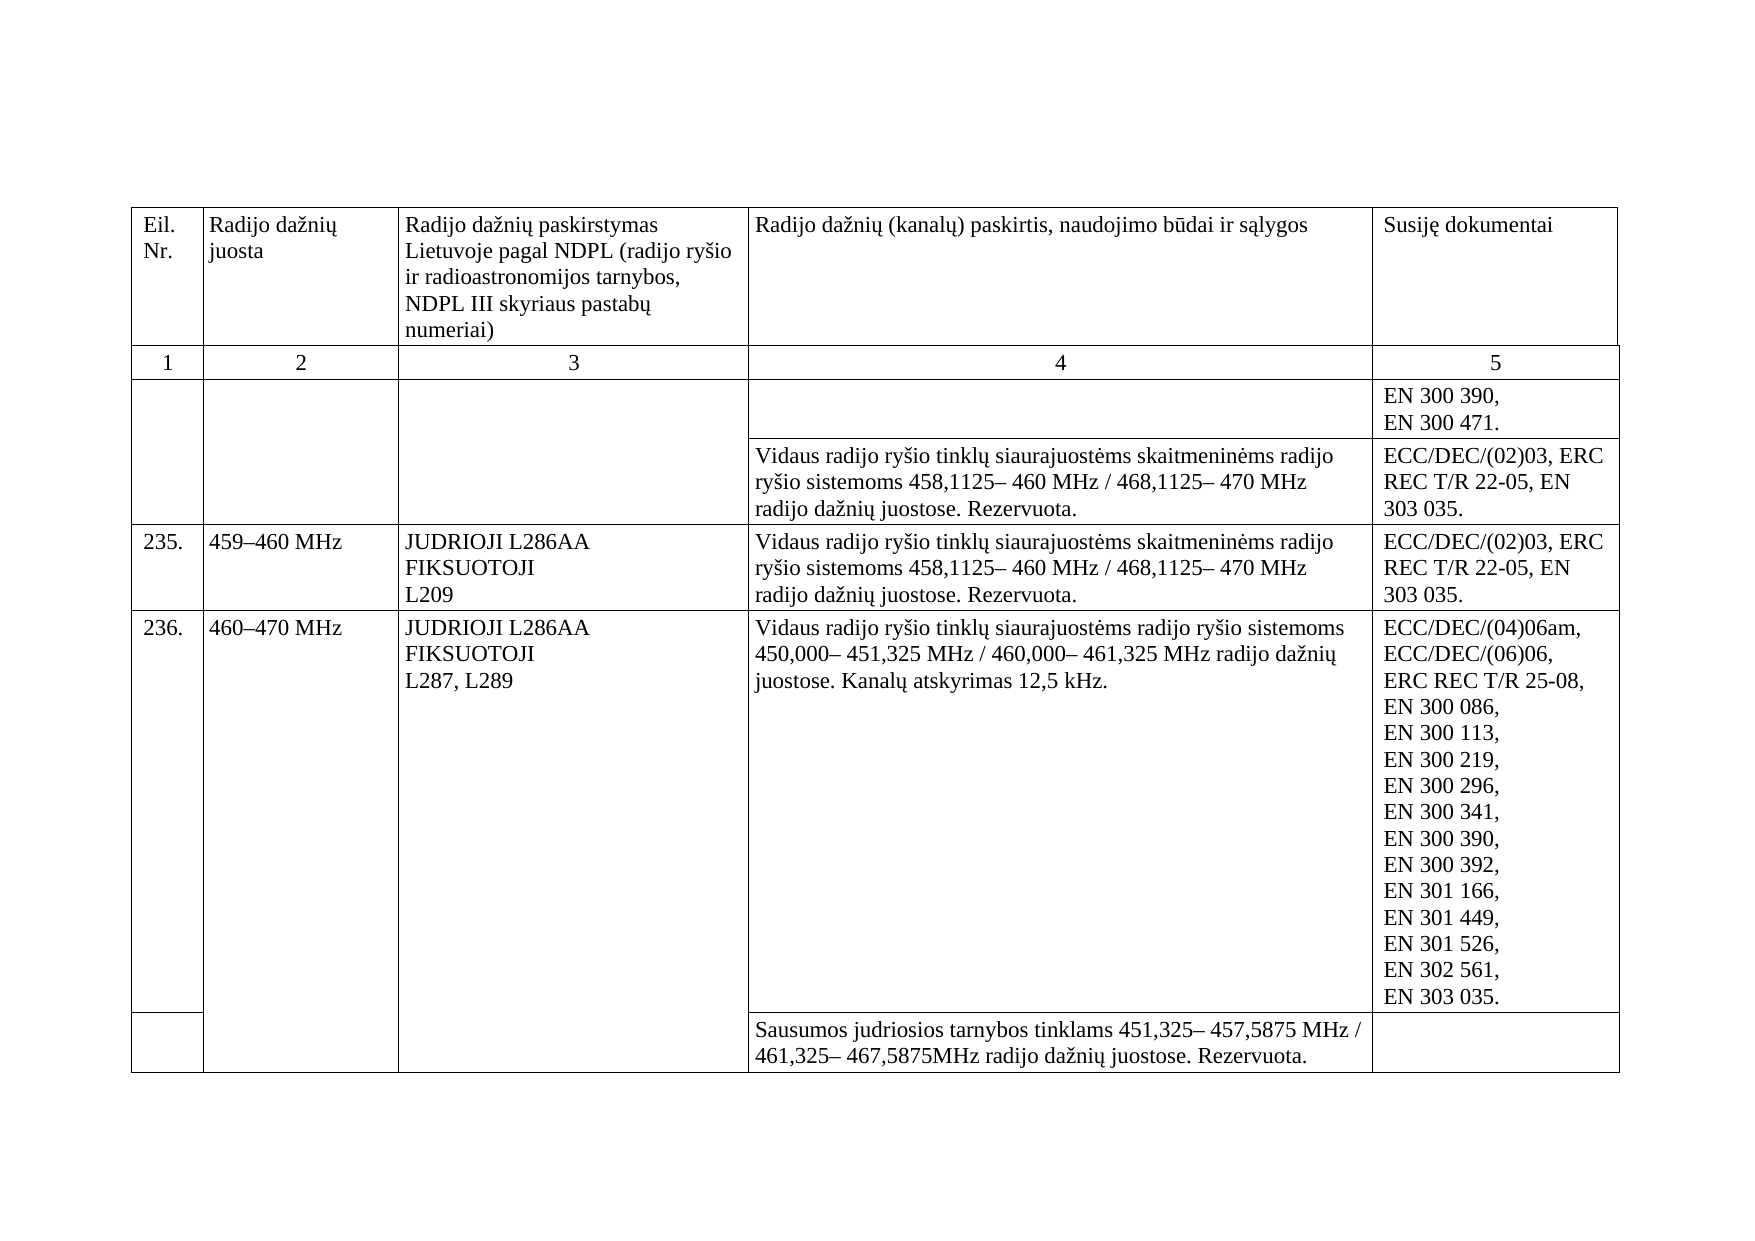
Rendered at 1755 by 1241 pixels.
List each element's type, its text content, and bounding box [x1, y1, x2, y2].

table_cell [399, 380, 748, 524]
table_cell Vidaus radijo ryšio tinklų siaurajuostėms skaitmeninėms radijo ryšio sistemoms 458,1125– 460 MHz / 468,1125– 470 MHz radijo dažnių juostose. Rezervuota. [749, 439, 1372, 524]
table_cell Vidaus radijo ryšio tinklų siaurajuostėms radijo ryšio sistemoms 450,000– 451,325 MHz / 460,000– 461,325 MHz radijo dažnių juostose. Kanalų atskyrimas 12,5 kHz. [749, 611, 1372, 1012]
table_cell EN 300 390, EN 300 471. [1373, 380, 1619, 438]
table_header Susiję dokumentai [1373, 208, 1617, 345]
table_cell 5 [1373, 346, 1619, 378]
table_cell Vidaus radijo ryšio tinklų siaurajuostėms skaitmeninėms radijo ryšio sistemoms 458,1125– 460 MHz / 468,1125– 470 MHz radijo dažnių juostose. Rezervuota. [749, 525, 1372, 610]
table_cell 4 [749, 346, 1372, 378]
table_cell 460–470 MHz [204, 611, 398, 1072]
table_header Radijo dažnių (kanalų) paskirtis, naudojimo būdai ir sąlygos [749, 208, 1372, 345]
table_cell JUDRIOJI L286AA FIKSUOTOJI L209 [399, 525, 748, 610]
table_cell Sausumos judriosios tarnybos tinklams 451,325– 457,5875 MHz / 461,325– 467,5875MHz radijo dažnių juostose. Rezervuota. [749, 1013, 1372, 1072]
table_header Radijo dažnių paskirstymas Lietuvoje pagal NDPL (radijo ryšio ir radioastronomijos tarnybos, NDPL III skyriaus pastabų numeriai) [399, 208, 748, 345]
table_cell [1373, 1013, 1619, 1072]
table_cell JUDRIOJI L286AA FIKSUOTOJI L287, L289 [399, 611, 748, 1072]
table_cell ECC/DEC/(02)03, ERC REC T/R 22-05, EN 303 035. [1373, 439, 1619, 524]
table_cell ECC/DEC/(02)03, ERC REC T/R 22-05, EN 303 035. [1373, 525, 1619, 610]
table_cell [132, 1013, 203, 1072]
table_cell 459–460 MHz [204, 525, 398, 610]
table_cell [204, 380, 398, 524]
table_header Radijo dažnių juosta [204, 208, 398, 345]
table_header Eil. Nr. [132, 208, 203, 345]
table_cell 235. [132, 525, 203, 610]
table_cell [132, 380, 203, 524]
table_cell 236. [132, 611, 203, 1012]
table_cell 1 [132, 346, 203, 378]
table_cell ECC/DEC/(04)06am, ECC/DEC/(06)06, ERC REC T/R 25-08, EN 300 086, EN 300 113, EN 300 219, EN 300 296, EN 300 341, EN 300 390, EN 300 392, EN 301 166, EN 301 449, EN 301 526, EN 302 561, EN 303 035. [1373, 611, 1619, 1012]
table_cell 2 [204, 346, 398, 378]
table_cell 3 [399, 346, 748, 378]
table_cell [749, 380, 1372, 438]
